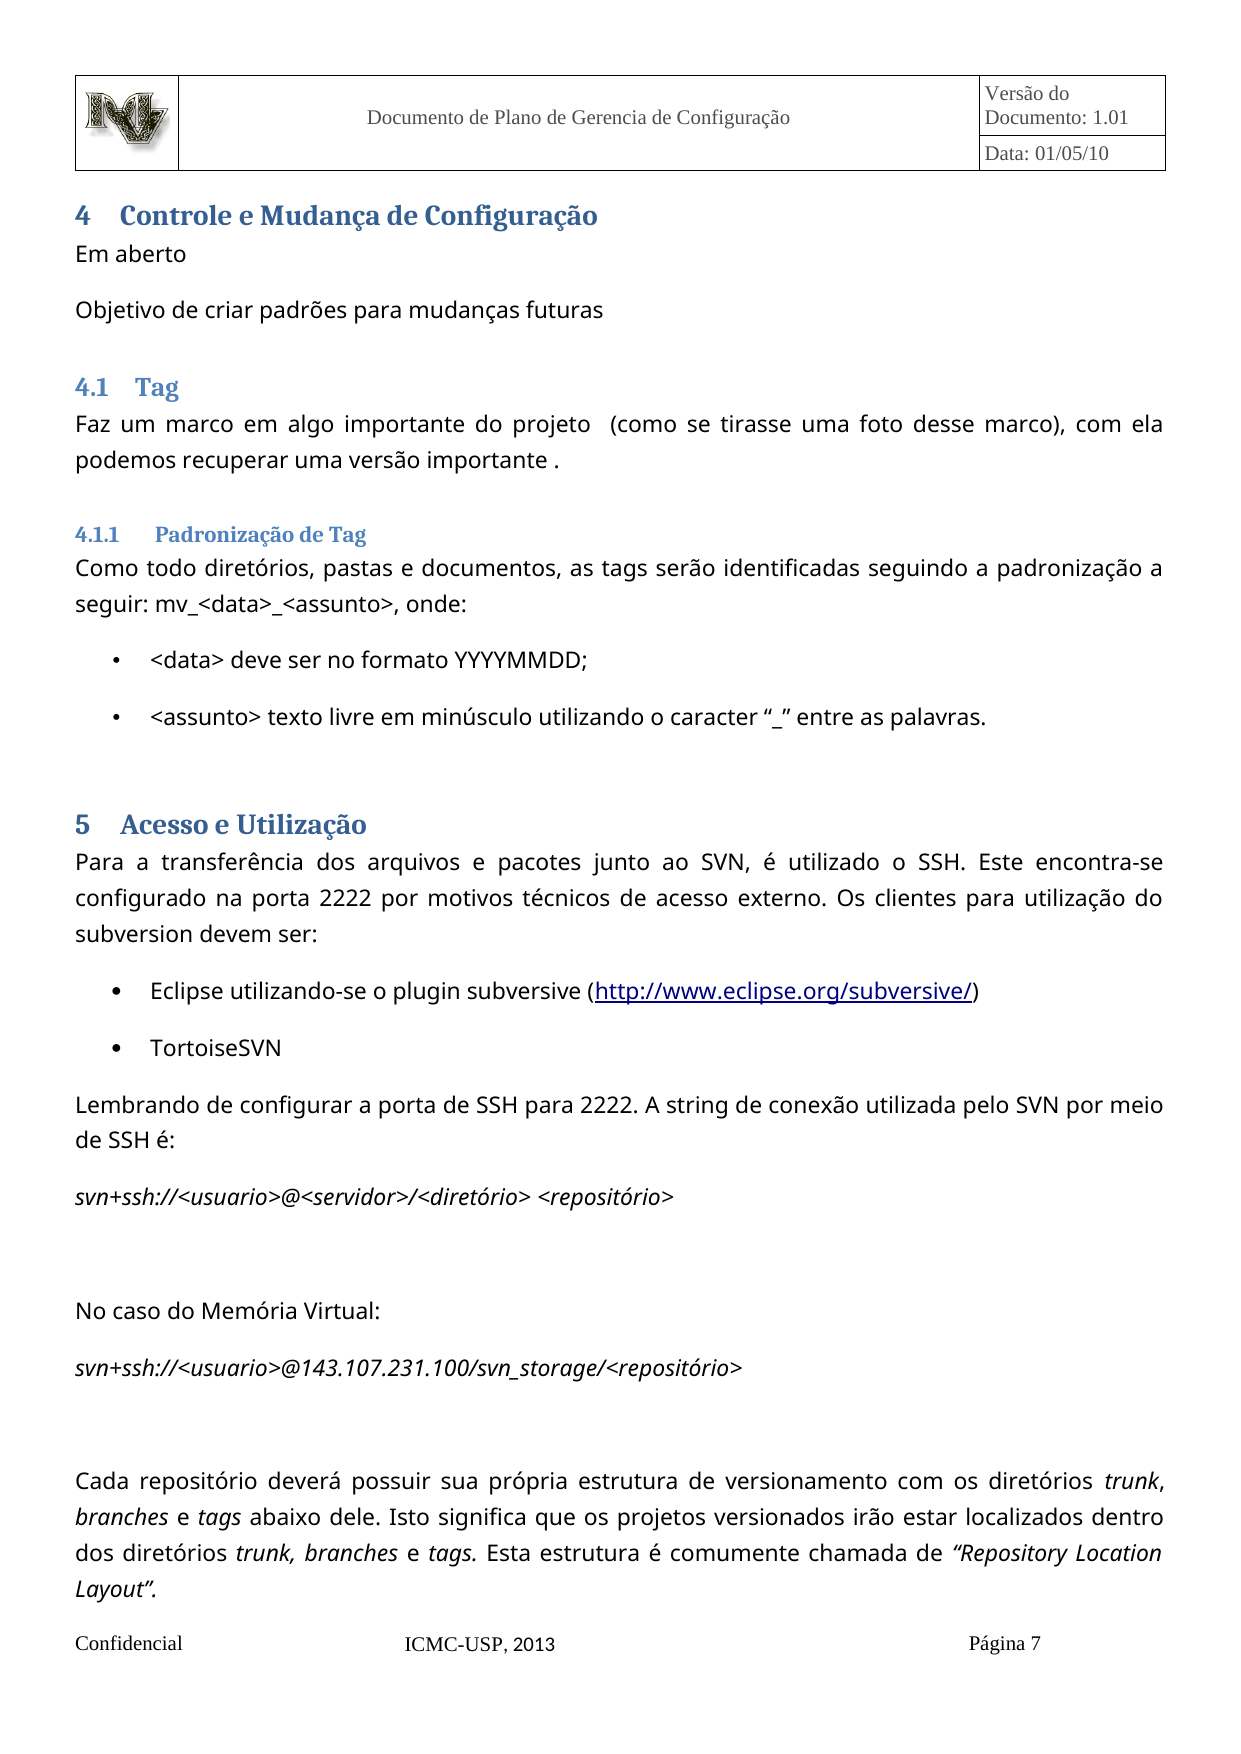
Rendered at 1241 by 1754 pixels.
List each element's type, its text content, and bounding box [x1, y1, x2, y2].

picture [80, 80, 170, 156]
text svn+ssh://<usuario>@143.107.231.100/svn_storage/<repositório> [75, 1352, 1165, 1383]
text Para a transferência dos arquivos e pacotes junto ao SVN, é utilizado o SSH. Este encontra-se configurado na porta 2222 por motivos técnicos de acesso externo. Os clientes para utilização do subversion devem ser: [75, 846, 1165, 949]
text svn+ssh://<usuario>@<servidor>/<diretório> <repositório> [75, 1181, 1165, 1212]
text Cada repositório deverá possuir sua própria estrutura de versionamento com os diretórios trunk, branches e tags abaixo dele. Isto significa que os projetos versionados irão estar localizados dentro dos diretórios trunk, branches e tags. Esta estrutura é comumente chamada de “Repository Location Layout”. [75, 1465, 1165, 1604]
list <assunto> texto livre em minúsculo utilizando o caracter “_” entre as palavras. [112, 701, 1165, 732]
text Objetivo de criar padrões para mudanças futuras [75, 294, 1165, 326]
text Lembrando de configurar a porta de SSH para 2222. A string de conexão utilizada pelo SVN por meio de SSH é: [75, 1088, 1165, 1156]
text Faz um marco em algo importante do projeto (como se tirasse uma foto desse marco), com ela podemos recuperar uma versão importante . [75, 408, 1165, 475]
list TortoiseSVN [112, 1032, 1165, 1063]
subtitle Controle e Mudança de Configuração [75, 199, 1165, 233]
list Eclipse utilizando-se o plugin subversive (http://www.eclipse.org/subversive/) [112, 975, 1165, 1006]
list <data> deve ser no formato YYYYMMDD; [112, 644, 1165, 676]
subtitle Acesso e Utilização [75, 808, 1165, 841]
text Em aberto [75, 238, 1165, 269]
text No caso do Memória Virtual: [75, 1295, 1165, 1326]
subtitle Tag [75, 372, 1165, 403]
text Como todo diretórios, pastas e documentos, as tags serão identificadas seguindo a padronização a seguir: mv_<data>_<assunto>, onde: [75, 552, 1165, 619]
subtitle Padronização de Tag [75, 521, 1165, 548]
